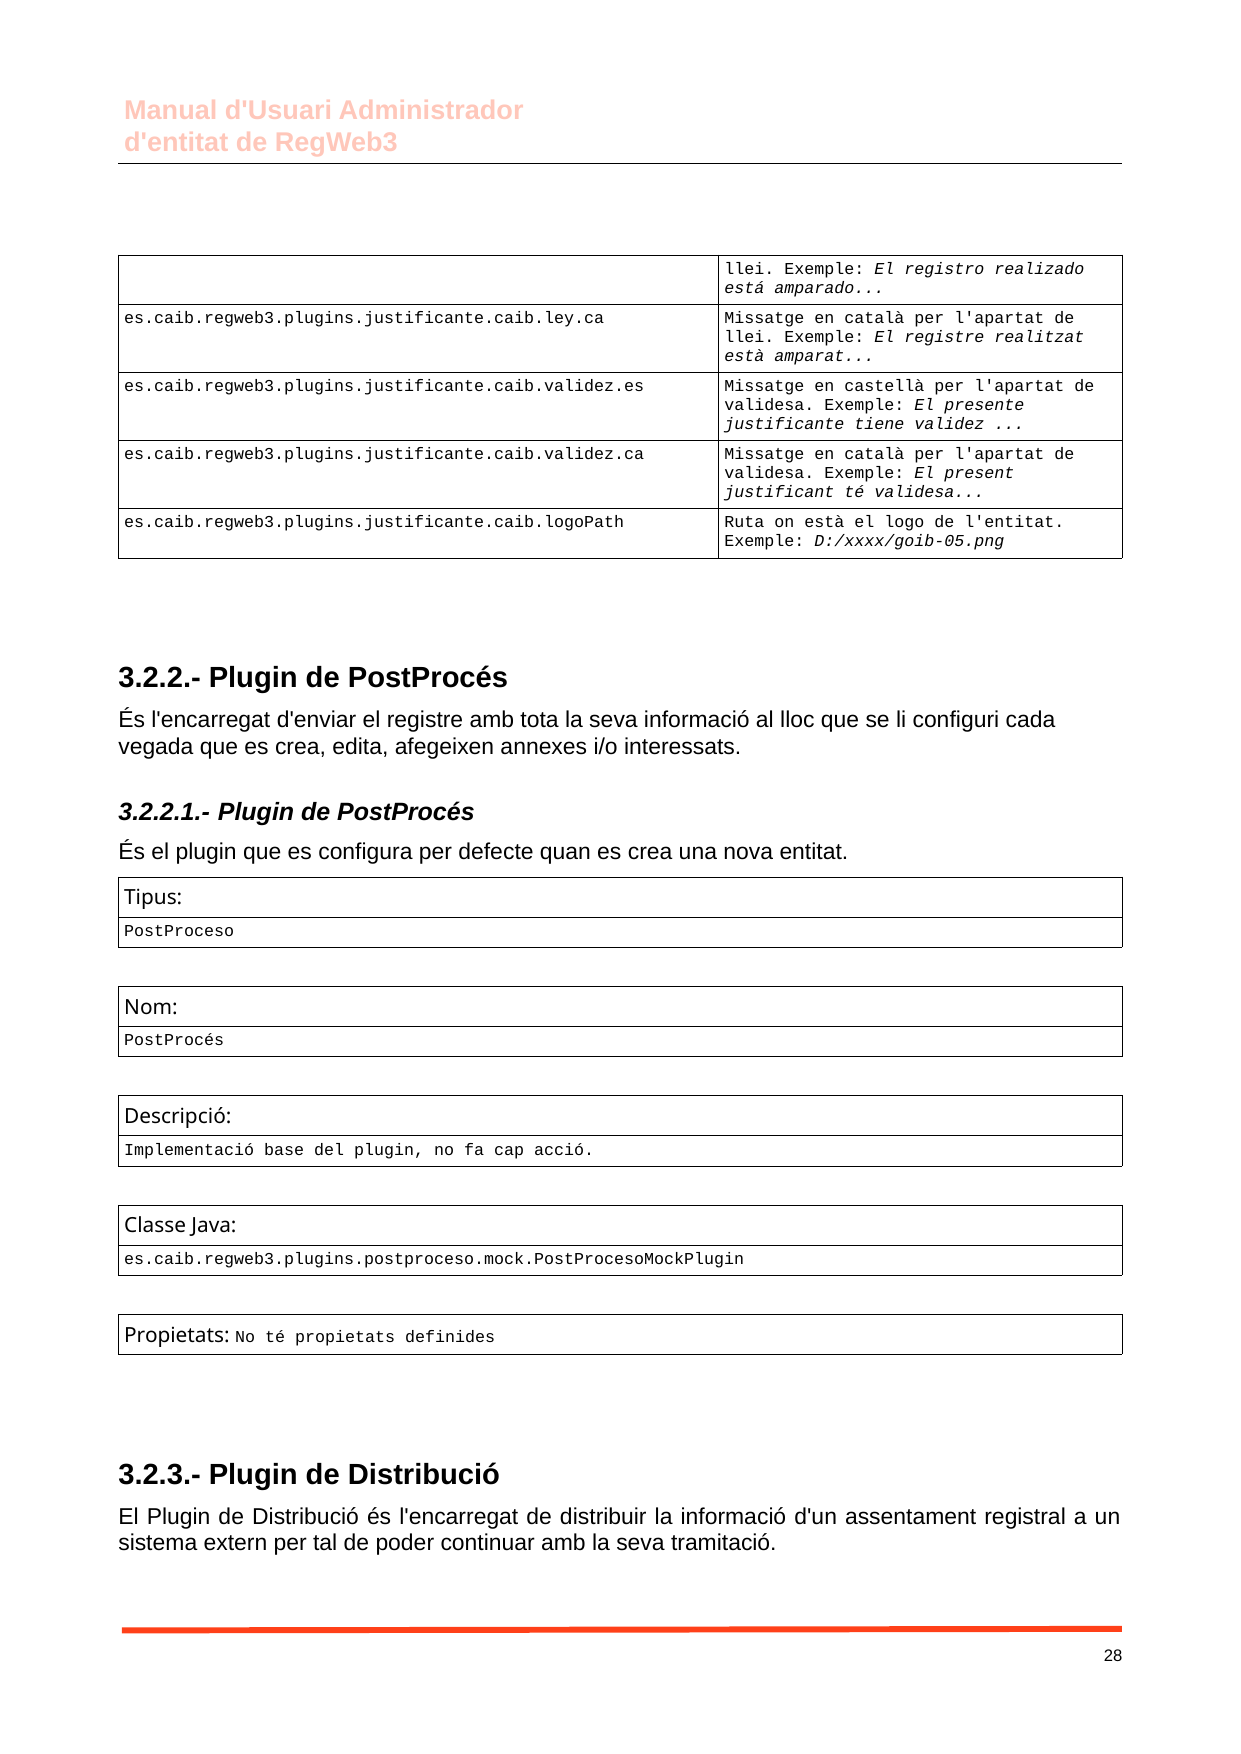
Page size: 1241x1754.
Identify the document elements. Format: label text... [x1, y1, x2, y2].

table_header Nom: [119, 987, 1122, 1026]
table_header Classe Java: [119, 1206, 1122, 1245]
table_header Propietats: No té propietats definides [119, 1315, 1122, 1354]
text És el plugin que es configura per defecte quan es crea una nova entitat. [118, 838, 1122, 864]
subtitle Plugin de PostProcés [118, 797, 1122, 825]
table_cell es.caib.regweb3.plugins.justificante.caib.validez.es [119, 373, 718, 440]
table_cell Ruta on està el logo de l'entitat. Exemple: D:/xxxx/goib-05.png [719, 509, 1122, 557]
table_cell Missatge en català per l'apartat de validesa. Exemple: El present justificant té validesa... [719, 441, 1122, 508]
text És l'encarregat d'enviar el registre amb tota la seva informació al lloc que se li configuri cada vegada que es crea, edita, afegeixen annexes i/o interessats. [118, 706, 1122, 759]
table_cell Missatge en català per l'apartat de llei. Exemple: El registre realitzat està amparat... [719, 305, 1122, 372]
table_cell PostProcés [119, 1027, 1122, 1056]
table_cell Implementació base del plugin, no fa cap acció. [119, 1136, 1122, 1166]
table_cell PostProceso [119, 918, 1122, 947]
table_cell es.caib.regweb3.plugins.postproceso.mock.PostProcesoMockPlugin [119, 1246, 1122, 1275]
subtitle Plugin de PostProcés [118, 660, 1122, 694]
subtitle Plugin de Distribució [118, 1457, 1122, 1491]
table_cell es.caib.regweb3.plugins.justificante.caib.ley.ca [119, 305, 718, 372]
table_cell llei. Exemple: El registro realizado está amparado... [719, 256, 1122, 304]
text El Plugin de Distribució és l'encarregat de distribuir la informació d'un assentament registral a un sistema extern per tal de poder continuar amb la seva tramitació. [118, 1503, 1122, 1556]
table_cell Missatge en castellà per l'apartat de validesa. Exemple: El presente justificante tiene validez ... [719, 373, 1122, 440]
table_cell es.caib.regweb3.plugins.justificante.caib.logoPath [119, 509, 718, 557]
table_cell [119, 256, 718, 304]
table_cell es.caib.regweb3.plugins.justificante.caib.validez.ca [119, 441, 718, 508]
table_header Descripció: [119, 1096, 1122, 1135]
table_header Tipus: [119, 878, 1122, 917]
